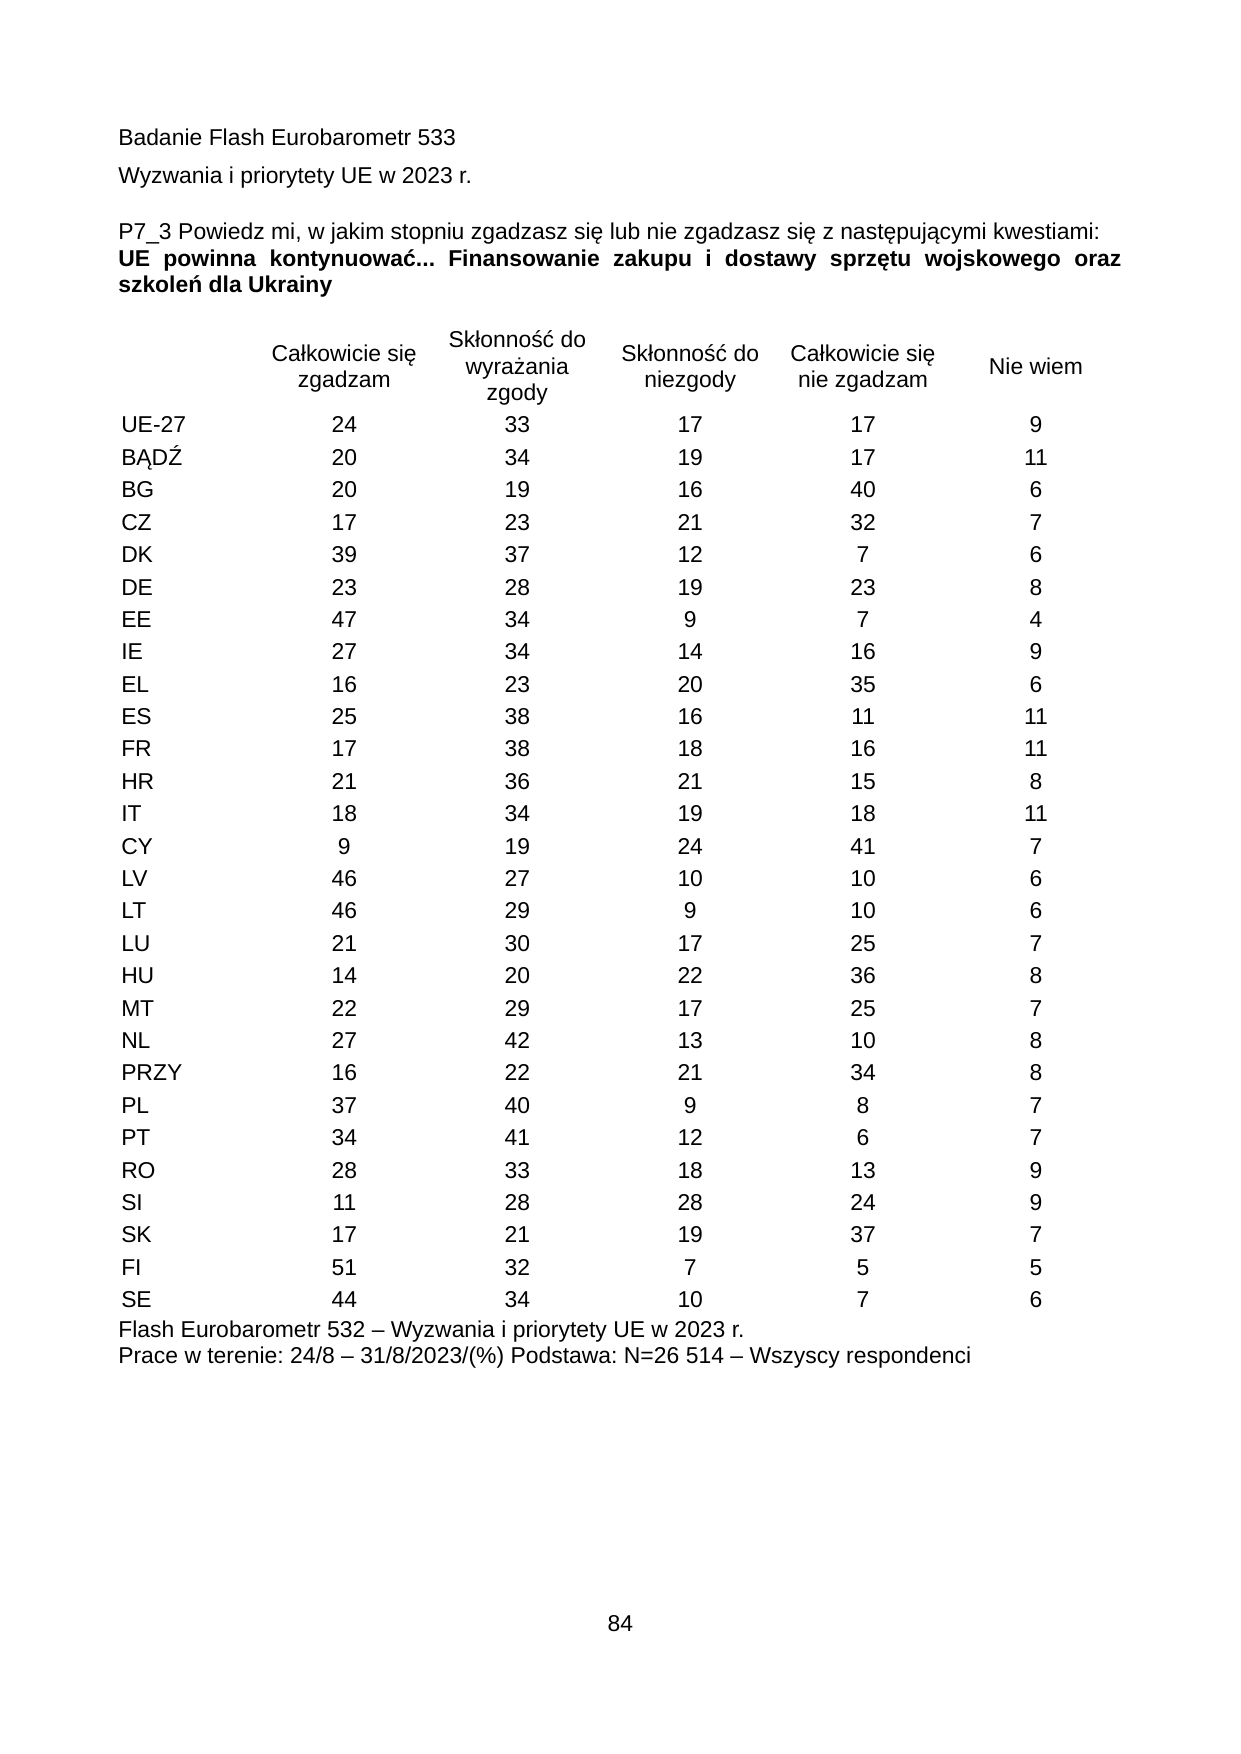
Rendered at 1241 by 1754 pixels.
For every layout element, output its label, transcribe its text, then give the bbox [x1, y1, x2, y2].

table_cell 7 [949, 830, 1122, 862]
table_cell 22 [604, 959, 776, 992]
table_cell 9 [604, 603, 776, 635]
table_cell 19 [604, 797, 776, 829]
table_cell CY [118, 830, 258, 862]
table_cell 46 [258, 894, 431, 927]
table_cell FI [118, 1251, 258, 1283]
table_cell PL [118, 1089, 258, 1121]
table_cell 8 [776, 1089, 949, 1121]
table_cell 19 [431, 473, 603, 506]
table_cell 11 [949, 700, 1122, 732]
table_cell 6 [776, 1121, 949, 1153]
table_cell 9 [604, 1089, 776, 1121]
table_cell 16 [776, 635, 949, 668]
table_header [118, 324, 258, 408]
table_cell 19 [431, 830, 603, 862]
table_cell 25 [258, 700, 431, 732]
table_cell 8 [949, 1024, 1122, 1056]
table_cell 35 [776, 668, 949, 700]
table_cell 15 [776, 765, 949, 797]
table_cell 10 [776, 862, 949, 894]
table_cell NL [118, 1024, 258, 1056]
table_cell 27 [258, 635, 431, 668]
table_cell UE-27 [118, 409, 258, 441]
table_cell IE [118, 635, 258, 668]
table_cell 7 [776, 603, 949, 635]
table_cell 32 [776, 506, 949, 538]
table_cell 28 [258, 1154, 431, 1186]
table_cell 18 [604, 1154, 776, 1186]
table_cell 5 [776, 1251, 949, 1283]
table_cell 20 [604, 668, 776, 700]
table_cell 24 [258, 409, 431, 441]
table_cell 8 [949, 959, 1122, 992]
table_cell 25 [776, 927, 949, 959]
table_cell 6 [949, 473, 1122, 506]
table_cell 7 [776, 1283, 949, 1316]
table_cell 37 [258, 1089, 431, 1121]
table_cell LV [118, 862, 258, 894]
table_cell 13 [776, 1154, 949, 1186]
text Prace w terenie: 24/8 – 31/8/2023/(%) Podstawa: N=26 514 – Wszyscy respondenci [118, 1342, 1122, 1368]
table_cell 19 [604, 1218, 776, 1251]
table_cell MT [118, 992, 258, 1024]
table_cell 19 [604, 570, 776, 603]
table_cell 21 [604, 1056, 776, 1089]
table_cell 19 [604, 441, 776, 473]
table_cell 8 [949, 1056, 1122, 1089]
table_cell 21 [258, 927, 431, 959]
table_cell 6 [949, 668, 1122, 700]
table_cell 17 [776, 409, 949, 441]
table_cell 7 [776, 538, 949, 570]
table_cell 23 [776, 570, 949, 603]
table_cell 29 [431, 894, 603, 927]
table_cell 9 [949, 409, 1122, 441]
table_cell 7 [949, 1089, 1122, 1121]
table_cell SK [118, 1218, 258, 1251]
table_cell 7 [604, 1251, 776, 1283]
table_cell 14 [604, 635, 776, 668]
table_cell 27 [258, 1024, 431, 1056]
table_cell 41 [776, 830, 949, 862]
table_cell 28 [431, 1186, 603, 1218]
table_cell LU [118, 927, 258, 959]
table_cell LT [118, 894, 258, 927]
table_cell 6 [949, 538, 1122, 570]
table_cell 16 [258, 668, 431, 700]
table_cell IT [118, 797, 258, 829]
table_cell 16 [604, 473, 776, 506]
table_cell 7 [949, 1218, 1122, 1251]
table_cell 34 [431, 1283, 603, 1316]
table_cell EE [118, 603, 258, 635]
table_cell 8 [949, 570, 1122, 603]
table_cell 9 [604, 894, 776, 927]
table_cell 16 [258, 1056, 431, 1089]
table_cell 25 [776, 992, 949, 1024]
table_cell 40 [431, 1089, 603, 1121]
table_cell 10 [776, 894, 949, 927]
table_cell 17 [604, 409, 776, 441]
table_cell 27 [431, 862, 603, 894]
table_cell 10 [604, 1283, 776, 1316]
table_cell HU [118, 959, 258, 992]
table_header Skłonność do niezgody [604, 324, 776, 408]
table_cell 34 [258, 1121, 431, 1153]
table_cell RO [118, 1154, 258, 1186]
table_cell 20 [258, 441, 431, 473]
table_cell 24 [776, 1186, 949, 1218]
table_cell 22 [431, 1056, 603, 1089]
table_cell 28 [604, 1186, 776, 1218]
table_cell 12 [604, 538, 776, 570]
table_cell 17 [258, 506, 431, 538]
table_cell 11 [258, 1186, 431, 1218]
table_cell 7 [949, 1121, 1122, 1153]
table_cell 23 [431, 668, 603, 700]
table_cell SE [118, 1283, 258, 1316]
table_cell 46 [258, 862, 431, 894]
table_cell 7 [949, 927, 1122, 959]
table_cell 42 [431, 1024, 603, 1056]
table_cell BG [118, 473, 258, 506]
table_cell 20 [258, 473, 431, 506]
table_cell 34 [431, 441, 603, 473]
table_cell 34 [431, 635, 603, 668]
table_cell 34 [431, 603, 603, 635]
table_cell 11 [949, 733, 1122, 765]
table_cell 41 [431, 1121, 603, 1153]
table_cell 8 [949, 765, 1122, 797]
table_cell 9 [949, 635, 1122, 668]
table_cell 39 [258, 538, 431, 570]
table_cell ES [118, 700, 258, 732]
table_cell 17 [258, 1218, 431, 1251]
table_cell 29 [431, 992, 603, 1024]
table_cell CZ [118, 506, 258, 538]
table_cell 9 [949, 1186, 1122, 1218]
table_cell 9 [258, 830, 431, 862]
table_cell 37 [431, 538, 603, 570]
table_header Całkowicie się zgadzam [258, 324, 431, 408]
table_cell 34 [776, 1056, 949, 1089]
table_header Skłonność do wyrażania zgody [431, 324, 603, 408]
table_cell 21 [431, 1218, 603, 1251]
text P7_3 Powiedz mi, w jakim stopniu zgadzasz się lub nie zgadzasz się z następującymi kwestiami: [118, 218, 1122, 244]
table_cell FR [118, 733, 258, 765]
table_cell 11 [949, 441, 1122, 473]
table_cell 17 [604, 927, 776, 959]
table_header Nie wiem [949, 324, 1122, 408]
table_cell EL [118, 668, 258, 700]
table_cell 38 [431, 700, 603, 732]
table_cell 28 [431, 570, 603, 603]
table_header Całkowicie się nie zgadzam [776, 324, 949, 408]
text Flash Eurobarometr 532 – Wyzwania i priorytety UE w 2023 r. [118, 1316, 1122, 1342]
table_cell SI [118, 1186, 258, 1218]
table_cell 7 [949, 506, 1122, 538]
table_cell 22 [258, 992, 431, 1024]
table_cell HR [118, 765, 258, 797]
table_cell 11 [776, 700, 949, 732]
table_cell 36 [431, 765, 603, 797]
table_cell 18 [258, 797, 431, 829]
table_cell DE [118, 570, 258, 603]
table_cell 6 [949, 862, 1122, 894]
table_cell BĄDŹ [118, 441, 258, 473]
table_cell 33 [431, 1154, 603, 1186]
table_cell 6 [949, 1283, 1122, 1316]
table_cell 10 [604, 862, 776, 894]
table_cell 6 [949, 894, 1122, 927]
table_cell 21 [258, 765, 431, 797]
table_cell 20 [431, 959, 603, 992]
table_cell 18 [776, 797, 949, 829]
table_cell 32 [431, 1251, 603, 1283]
table_cell 17 [604, 992, 776, 1024]
table_cell 9 [949, 1154, 1122, 1186]
table_cell 37 [776, 1218, 949, 1251]
table_cell 21 [604, 506, 776, 538]
table_cell PT [118, 1121, 258, 1153]
table_cell 23 [258, 570, 431, 603]
table_cell 38 [431, 733, 603, 765]
table_cell 16 [604, 700, 776, 732]
table_cell 40 [776, 473, 949, 506]
table_cell 7 [949, 992, 1122, 1024]
table_cell PRZY [118, 1056, 258, 1089]
table_cell 36 [776, 959, 949, 992]
table_cell 44 [258, 1283, 431, 1316]
table_cell 33 [431, 409, 603, 441]
table_cell DK [118, 538, 258, 570]
table_cell 4 [949, 603, 1122, 635]
table_cell 10 [776, 1024, 949, 1056]
table_cell 47 [258, 603, 431, 635]
table_cell 12 [604, 1121, 776, 1153]
table_cell 18 [604, 733, 776, 765]
table_cell 24 [604, 830, 776, 862]
table_cell 11 [949, 797, 1122, 829]
table_cell 5 [949, 1251, 1122, 1283]
table_cell 13 [604, 1024, 776, 1056]
table_cell 34 [431, 797, 603, 829]
table_cell 21 [604, 765, 776, 797]
table_cell 51 [258, 1251, 431, 1283]
text UE powinna kontynuować... Finansowanie zakupu i dostawy sprzętu wojskowego oraz szkoleń dla Ukrainy [118, 244, 1122, 297]
table_cell 30 [431, 927, 603, 959]
table_cell 14 [258, 959, 431, 992]
table_cell 17 [258, 733, 431, 765]
table_cell 16 [776, 733, 949, 765]
table_cell 17 [776, 441, 949, 473]
table_cell 23 [431, 506, 603, 538]
